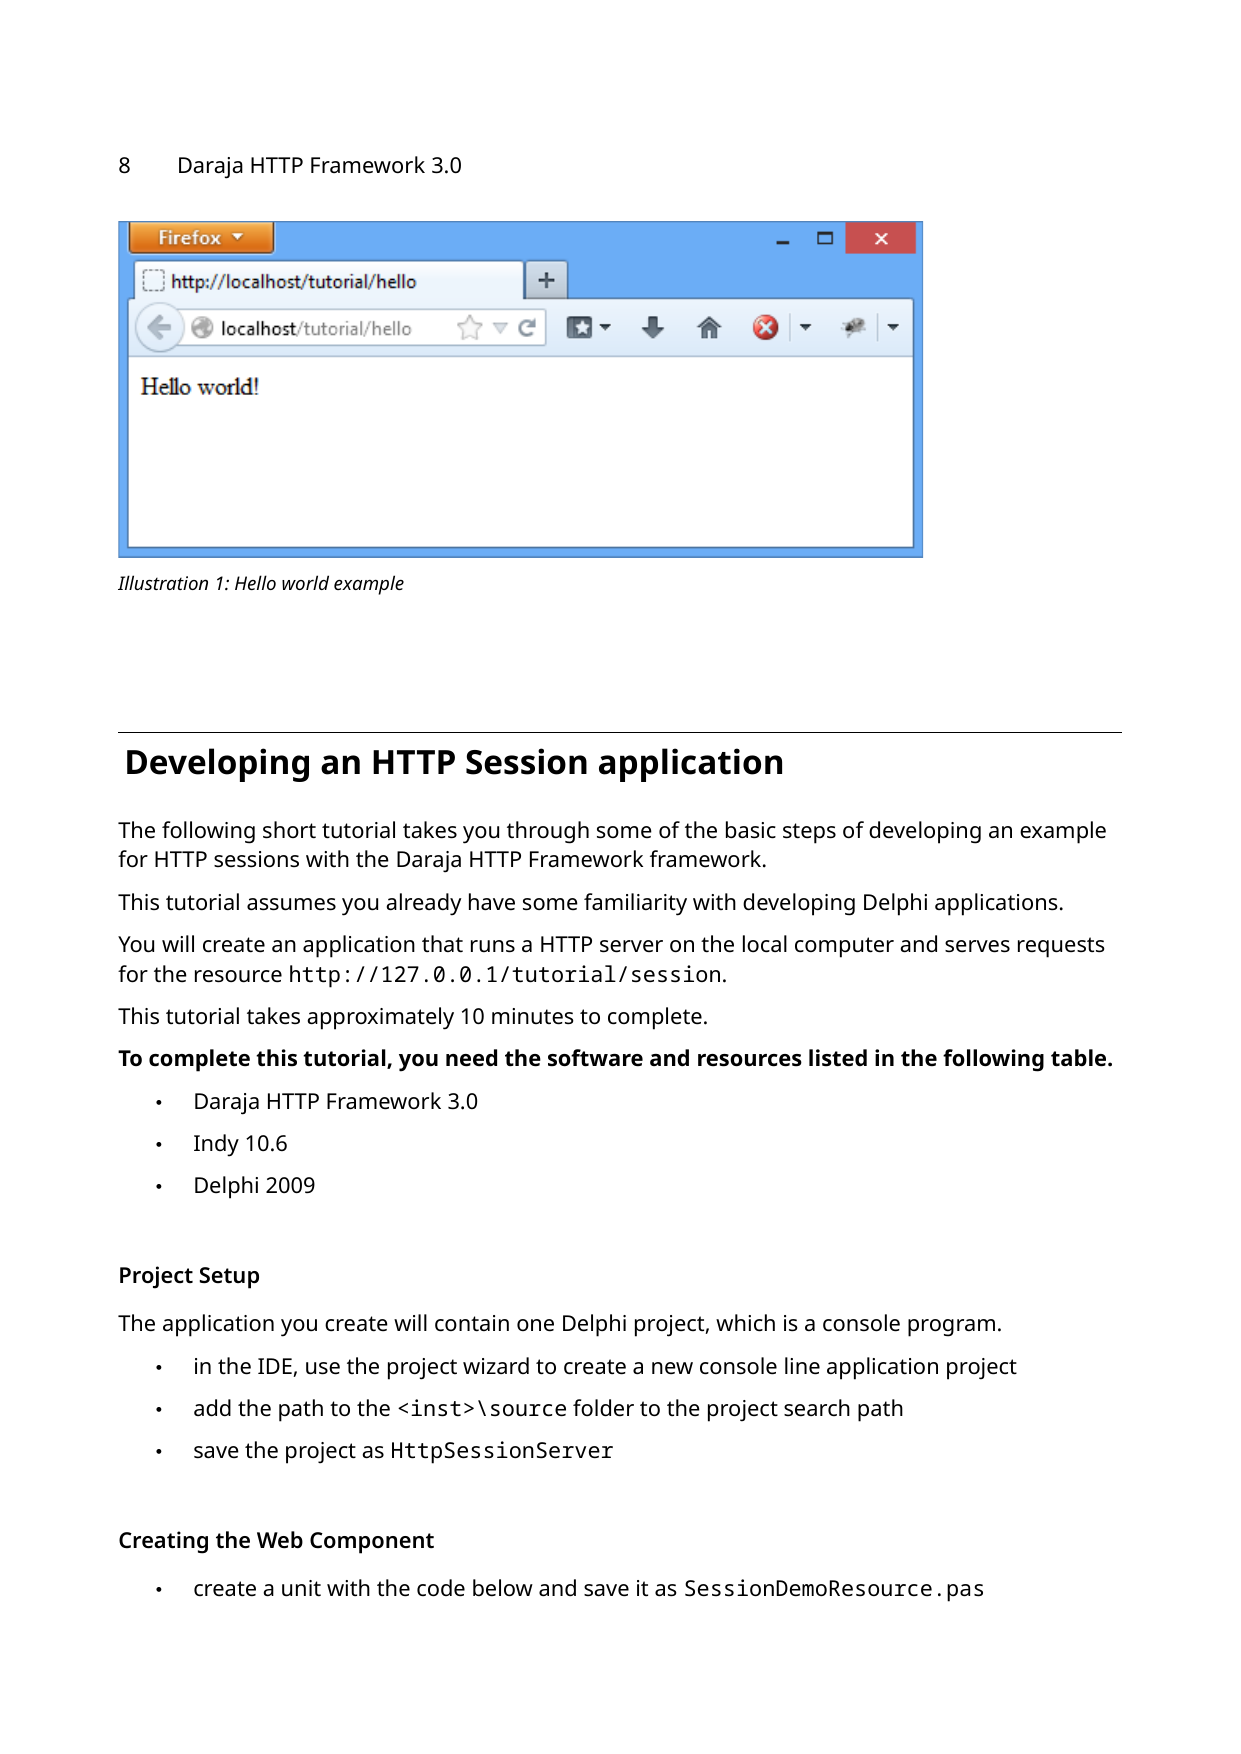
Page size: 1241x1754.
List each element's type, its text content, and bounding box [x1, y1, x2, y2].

text You will create an application that runs a HTTP server on the local computer and serves requests for the resource http://127.0.0.1/tutorial/session. [118, 929, 1122, 989]
text Illustration 1: Hello world example [118, 558, 923, 596]
text The following short tutorial takes you through some of the basic steps of developing an example for HTTP sessions with the Daraja HTTP Framework framework. [118, 815, 1122, 874]
list add the path to the <inst>\source folder to the project search path [156, 1393, 1122, 1423]
text This tutorial assumes you already have some familiarity with developing Delphi applications. [118, 887, 1122, 917]
subtitle Creating the Web Component [118, 1525, 1122, 1555]
list in the IDE, use the project wizard to create a new console line application project [156, 1351, 1122, 1381]
list create a unit with the code below and save it as SessionDemoResource.pas [156, 1573, 1122, 1603]
list Daraja HTTP Framework 3.0 [156, 1086, 1122, 1116]
text To complete this tutorial, you need the software and resources listed in the following table. [118, 1043, 1122, 1073]
subtitle Project Setup [118, 1260, 1122, 1290]
list Delphi 2009 [156, 1170, 1122, 1200]
subtitle Developing an HTTP Session application [118, 733, 1122, 791]
list save the project as HttpSessionServer [156, 1435, 1122, 1465]
text The application you create will contain one Delphi project, which is a console program. [118, 1308, 1122, 1338]
text This tutorial takes approximately 10 minutes to complete. [118, 1001, 1122, 1031]
picture [118, 221, 924, 558]
list Indy 10.6 [156, 1128, 1122, 1158]
